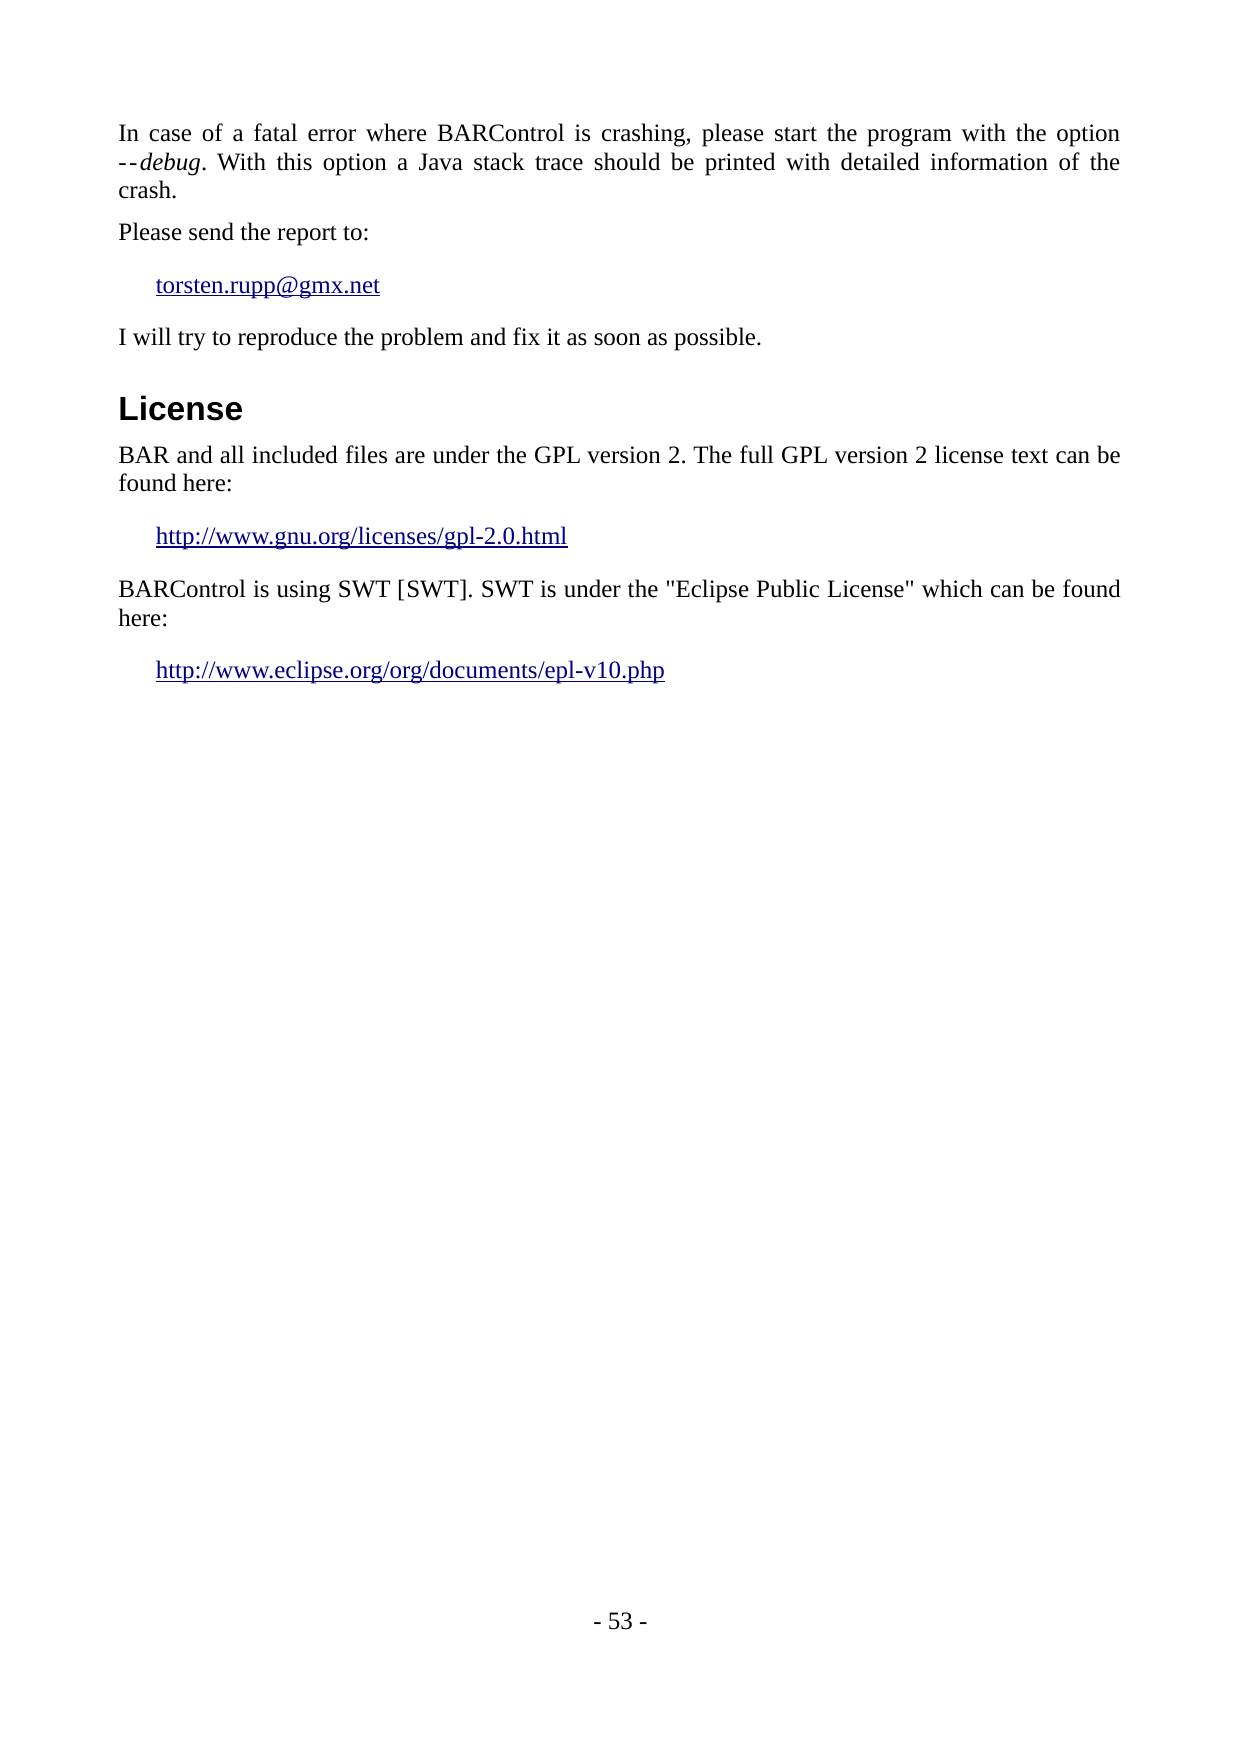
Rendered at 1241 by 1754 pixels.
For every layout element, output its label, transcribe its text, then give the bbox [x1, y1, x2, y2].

text BAR and all included files are under the GPL version 2. The full GPL version 2 license text can be found here: [118, 440, 1122, 497]
text In case of a fatal error where BARControl is crashing, please start the program with the option ‑‑debug. With this option a Java stack trace should be printed with detailed information of the crash. [118, 118, 1122, 204]
subtitle License [118, 388, 1122, 427]
text I will try to reproduce the problem and fix it as soon as possible. [118, 322, 1122, 351]
list http://www.gnu.org/licenses/gpl-2.0.html [156, 521, 1122, 550]
list http://www.eclipse.org/org/documents/epl-v10.php [156, 656, 1122, 684]
text Please send the report to: [118, 217, 1122, 246]
text BARControl is using SWT [SWT]. SWT is under the "Eclipse Public License" which can be found here: [118, 574, 1122, 631]
list torsten.rupp@gmx.net [156, 270, 1122, 299]
